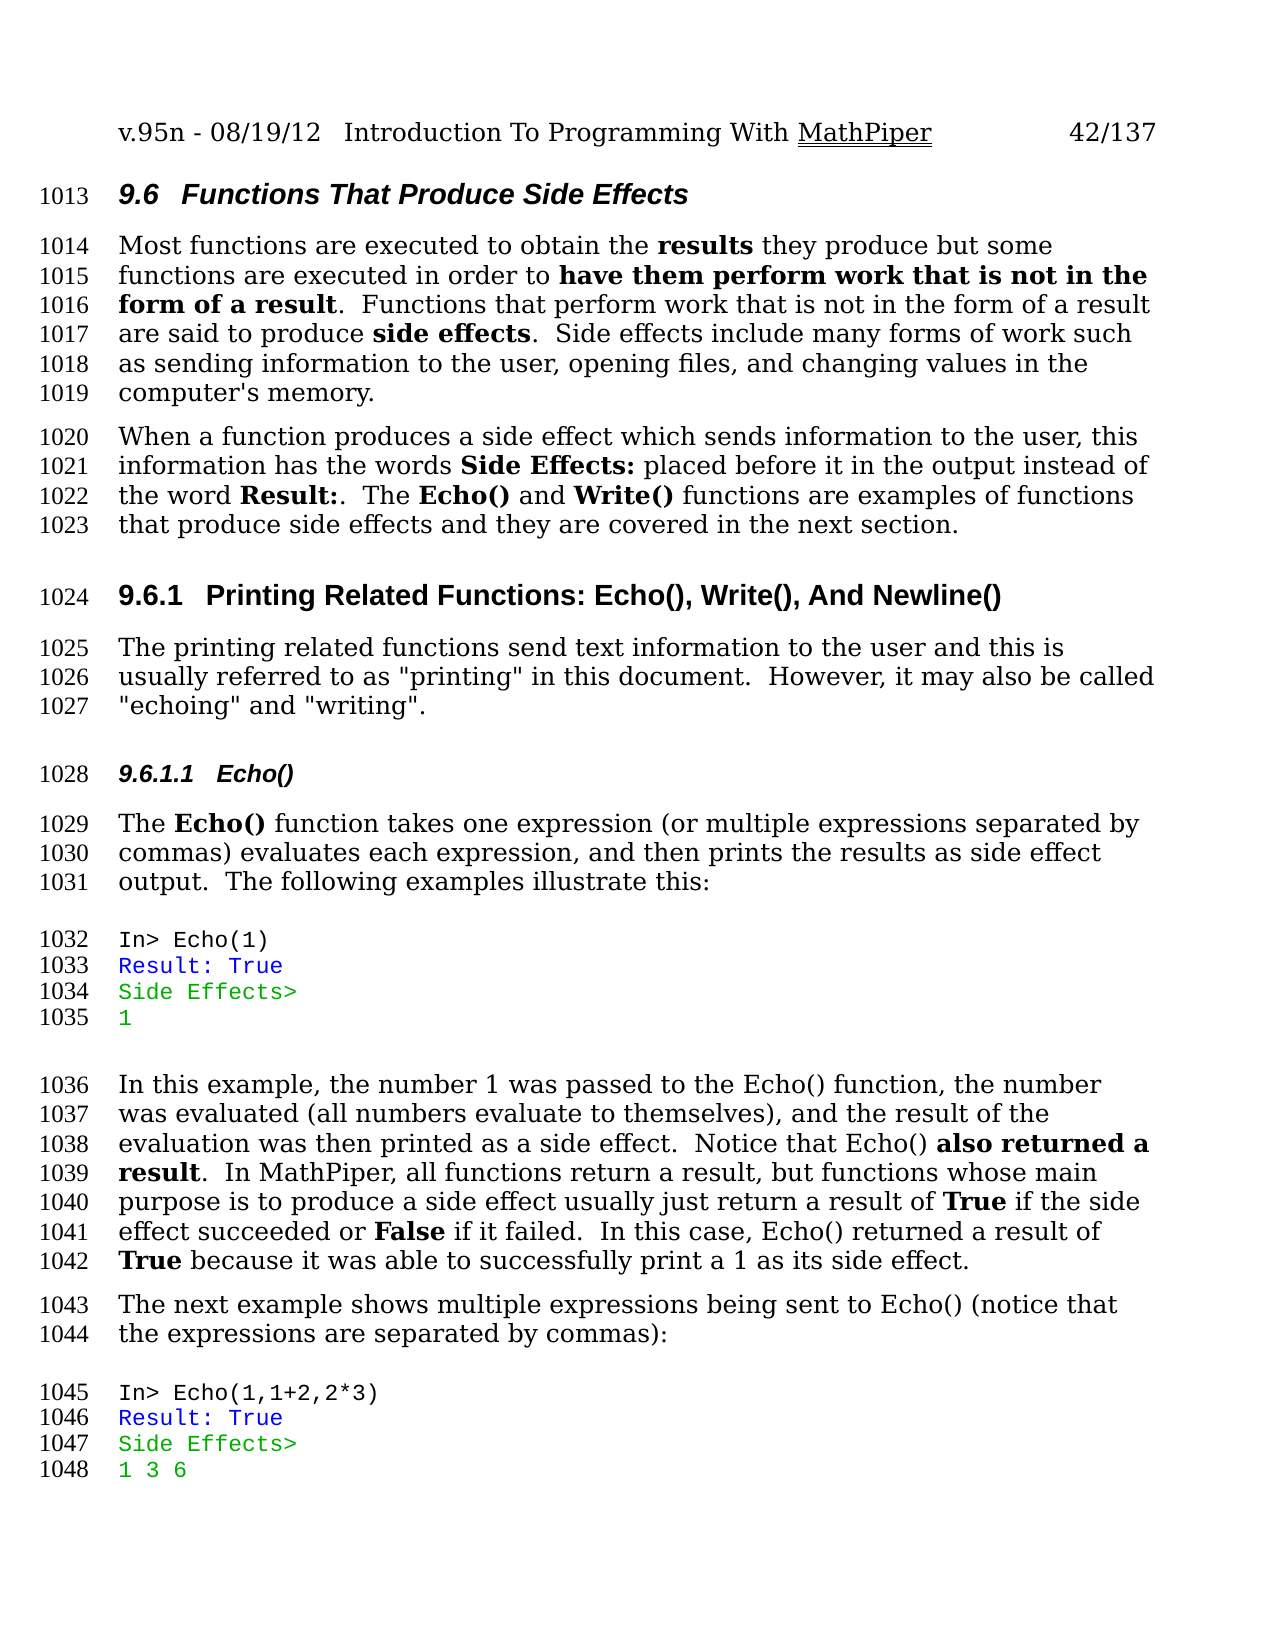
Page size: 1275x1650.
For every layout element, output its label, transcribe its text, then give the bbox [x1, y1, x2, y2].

text In> Echo(1,1+2,2*3) [118, 1381, 1157, 1407]
text 1 [118, 1006, 1157, 1032]
text Side Effects> [118, 1433, 1157, 1459]
text When a function produces a side effect which sends information to the user, this information has the words Side Effects: placed before it in the output instead of the word Result:. The Echo() and Write() functions are examples of functions that produce side effects and they are covered in the next section. [118, 422, 1157, 539]
text The Echo() function takes one expression (or multiple expressions separated by commas) evaluates each expression, and then prints the results as side effect output. The following examples illustrate this: [118, 809, 1157, 896]
text Result: True [118, 954, 1157, 980]
subtitle Functions That Produce Side Effects [118, 177, 1157, 210]
text Most functions are executed to obtain the results they produce but some functions are executed in order to have them perform work that is not in the form of a result. Functions that perform work that is not in the form of a result are said to produce side effects. Side effects include many forms of work such as sending information to the user, opening files, and changing values in the computer's memory. [118, 231, 1157, 407]
text In> Echo(1) [118, 928, 1157, 954]
text The printing related functions send text information to the user and this is usually referred to as "printing" in this document. However, it may also be called "echoing" and "writing". [118, 633, 1157, 720]
subtitle Printing Related Functions: Echo(), Write(), And Newline() [118, 578, 1157, 612]
text Result: True [118, 1407, 1157, 1433]
text Side Effects> [118, 980, 1157, 1006]
subtitle Echo() [118, 759, 1157, 788]
text In this example, the number 1 was passed to the Echo() function, the number was evaluated (all numbers evaluate to themselves), and the result of the evaluation was then printed as a side effect. Notice that Echo() also returned a result. In MathPiper, all functions return a result, but functions whose main purpose is to produce a side effect usually just return a result of True if the side effect succeeded or False if it failed. In this case, Echo() returned a result of True because it was able to successfully print a 1 as its side effect. [118, 1070, 1157, 1276]
text The next example shows multiple expressions being sent to Echo() (notice that the expressions are separated by commas): [118, 1291, 1157, 1349]
text 1 3 6 [118, 1459, 1157, 1484]
